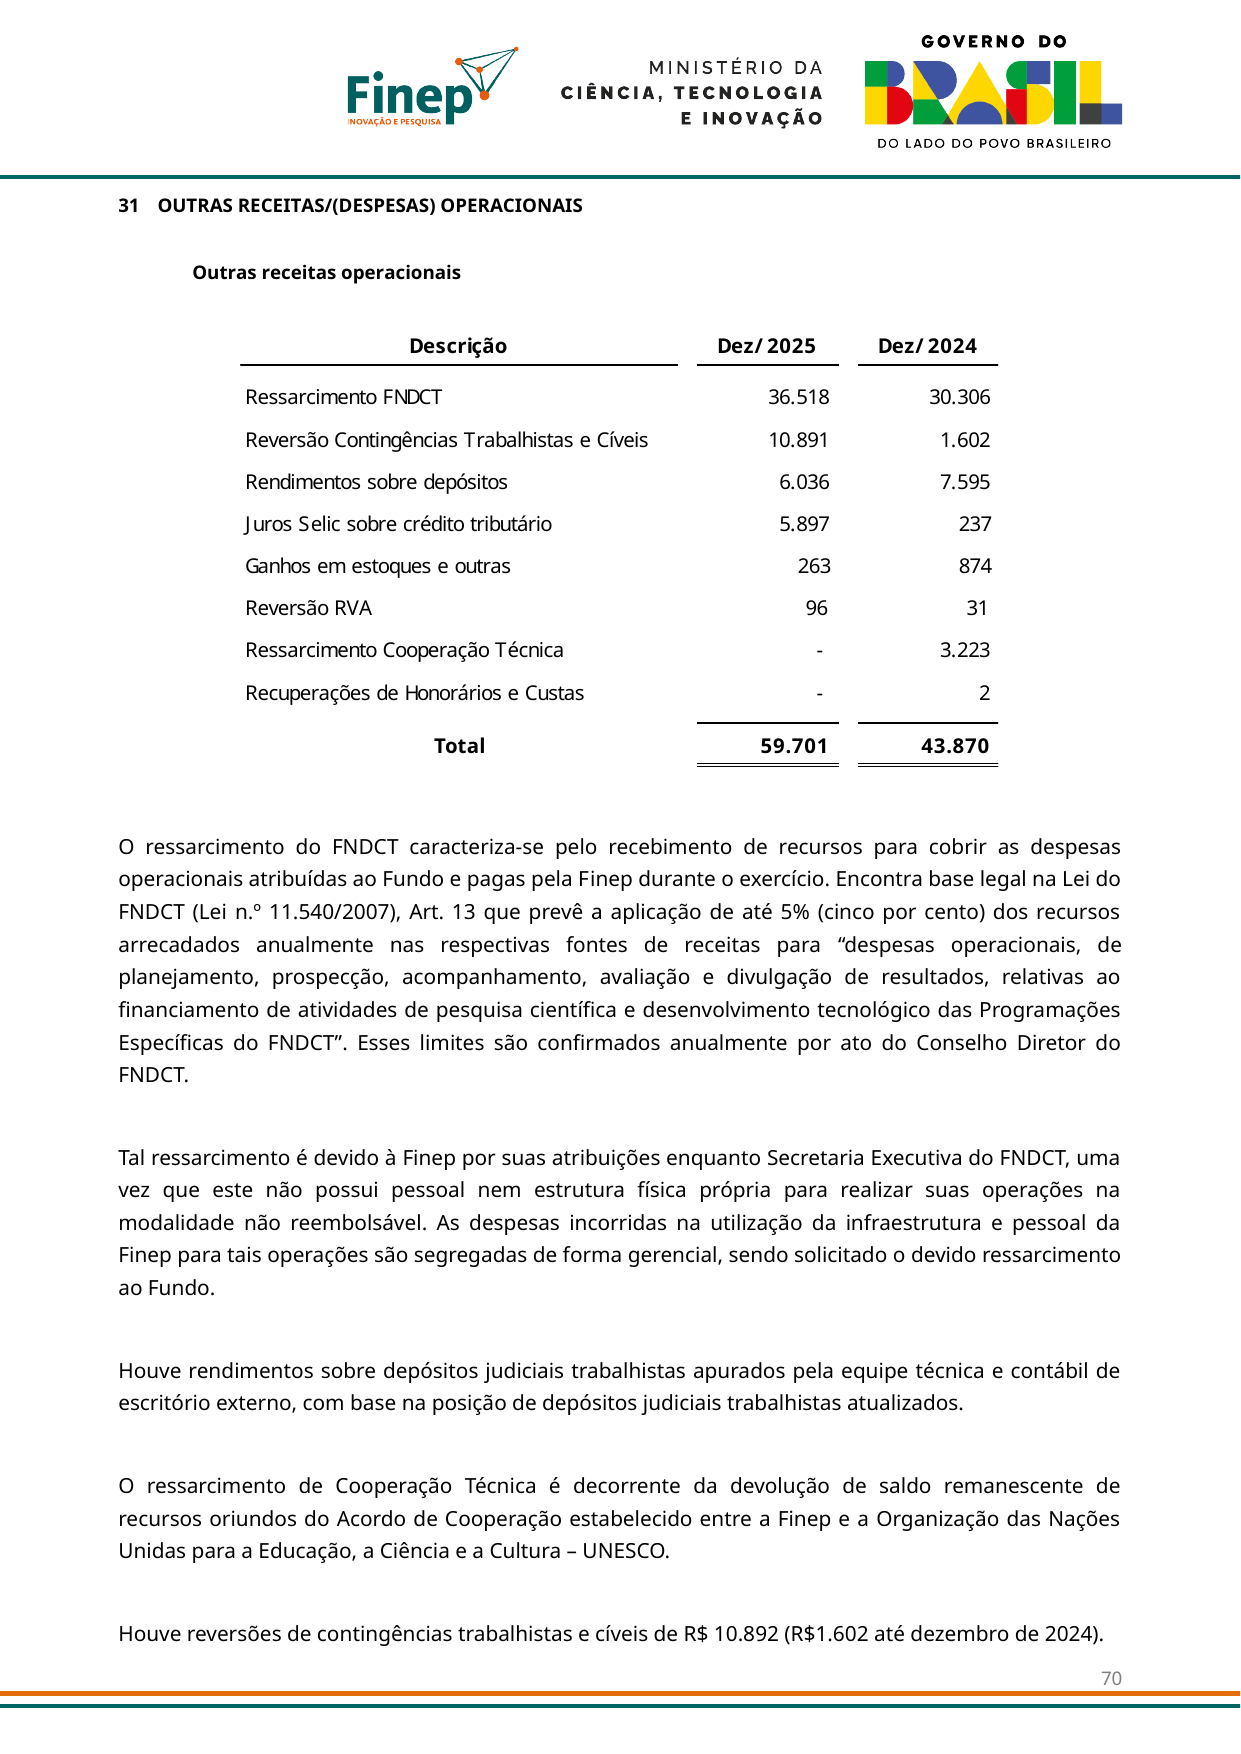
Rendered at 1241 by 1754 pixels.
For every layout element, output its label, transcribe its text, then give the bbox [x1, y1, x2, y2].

list Outras receitas/(despesas) operacionais [118, 192, 1122, 217]
text O ressarcimento de Cooperação Técnica é decorrente da devolução de saldo remanescente de recursos oriundos do Acordo de Cooperação estabelecido entre a Finep e a Organização das Nações Unidas para a Educação, a Ciência e a Cultura – UNESCO. [118, 1471, 1122, 1565]
text Houve rendimentos sobre depósitos judiciais trabalhistas apurados pela equipe técnica e contábil de escritório externo, com base na posição de depósitos judiciais trabalhistas atualizados. [118, 1356, 1122, 1417]
text Tal ressarcimento é devido à Finep por suas atribuições enquanto Secretaria Executiva do FNDCT, uma vez que este não possui pessoal nem estrutura física própria para realizar suas operações na modalidade não reembolsável. As despesas incorridas na utilização da infraestrutura e pessoal da Finep para tais operações são segregadas de forma gerencial, sendo solicitado o devido ressarcimento ao Fundo. [118, 1143, 1122, 1302]
subtitle Outras receitas operacionais [192, 259, 1122, 285]
text Houve reversões de contingências trabalhistas e cíveis de R$ 10.892 (R$1.602 até dezembro de 2024). [118, 1619, 1122, 1647]
text O ressarcimento do FNDCT caracteriza-se pelo recebimento de recursos para cobrir as despesas operacionais atribuídas ao Fundo e pagas pela Finep durante o exercício. Encontra base legal na Lei do FNDCT (Lei n.º 11.540/2007), Art. 13 que prevê a aplicação de até 5% (cinco por cento) dos recursos arrecadados anualmente nas respectivas fontes de receitas para “despesas operacionais, de planejamento, prospecção, acompanhamento, avaliação e divulgação de resultados, relativas ao financiamento de atividades de pesquisa científica e desenvolvimento tecnológico das Programações Específicas do FNDCT”. Esses limites são confirmados anualmente por ato do Conselho Diretor do FNDCT. [118, 832, 1122, 1089]
